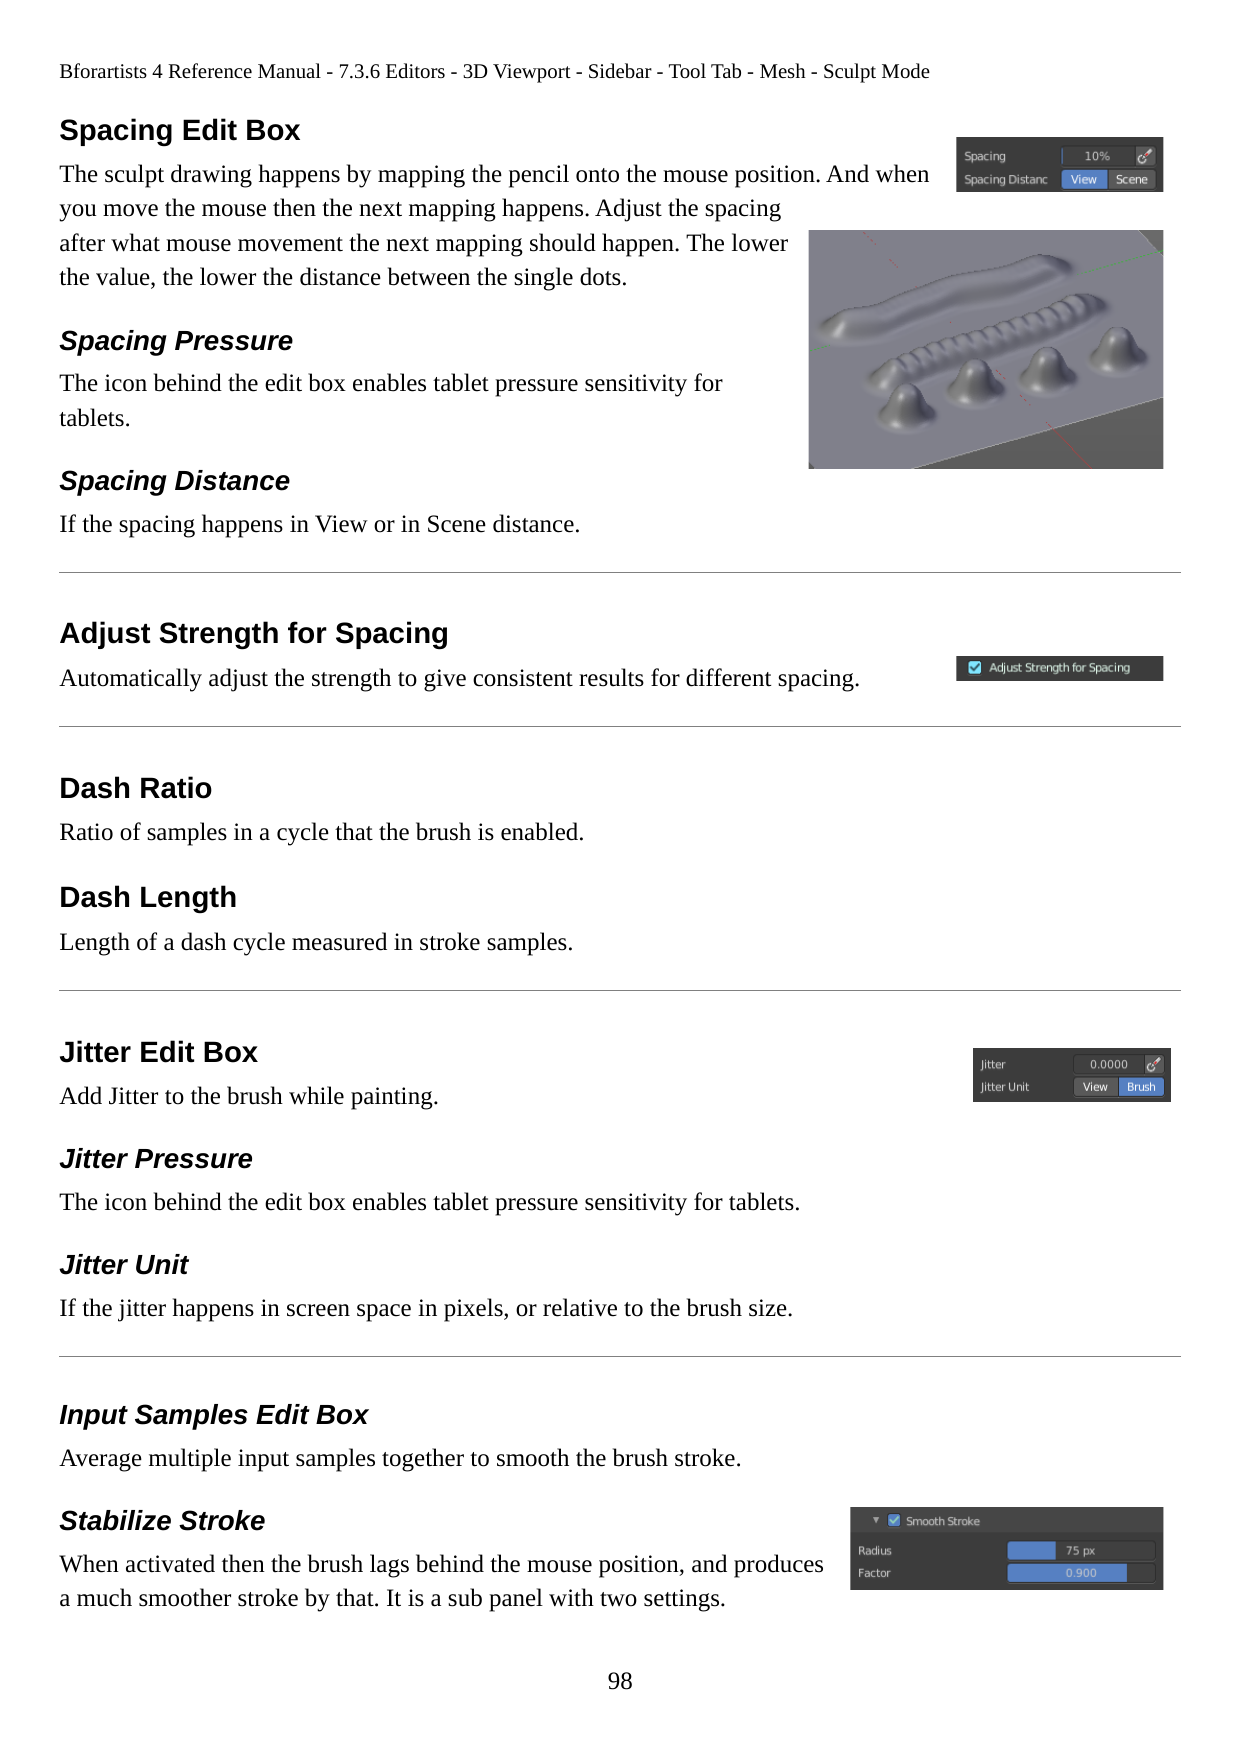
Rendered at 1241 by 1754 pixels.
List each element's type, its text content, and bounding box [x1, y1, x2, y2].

subtitle Dash Ratio [59, 771, 1181, 804]
subtitle Input Samples Edit Box [59, 1398, 1181, 1430]
text Average multiple input samples together to smooth the brush stroke. [59, 1443, 1181, 1471]
text The icon behind the edit box enables tablet pressure sensitivity for tablets. [59, 1187, 1181, 1215]
text Length of a dash cycle measured in stroke samples. [59, 927, 1181, 955]
subtitle Jitter Unit [59, 1248, 1181, 1280]
subtitle Dash Length [59, 880, 1181, 914]
subtitle [1164, 324, 1181, 356]
picture [956, 656, 1164, 681]
subtitle Stabilize Stroke [59, 1504, 1181, 1536]
picture [850, 1507, 1164, 1590]
text Add Jitter to the brush while painting. [59, 1081, 1181, 1109]
text When activated then the brush lags behind the mouse position, and produces a much smoother stroke by that. It is a sub panel with two settings. [59, 1549, 1181, 1612]
subtitle Jitter Edit Box [59, 1034, 1181, 1068]
subtitle Adjust Strength for Spacing [59, 616, 1181, 650]
picture [973, 1048, 1171, 1102]
subtitle Jitter Pressure [59, 1142, 1181, 1174]
text Ratio of samples in a cycle that the brush is enabled. [59, 817, 1181, 846]
text Automatically adjust the strength to give consistent results for different spacing. [59, 663, 1181, 691]
text If the jitter happens in screen space in pixels, or relative to the brush size. [59, 1293, 1181, 1321]
picture [808, 230, 1164, 469]
subtitle Spacing Edit Box [59, 113, 1181, 146]
text The icon behind the edit box enables tablet pressure sensitivity for tablets. [59, 368, 808, 431]
subtitle Spacing Distance [59, 464, 1181, 496]
subtitle Spacing Pressure [59, 324, 808, 356]
text If the spacing happens in View or in Scene distance. [59, 509, 1181, 537]
text The sculpt drawing happens by mapping the pencil onto the mouse position. And when you move the mouse then the next mapping happens. Adjust the spacing after what mouse movement the next mapping should happen. The lower the value, the lower the distance between the single dots. [59, 159, 1181, 291]
picture [956, 137, 1164, 192]
